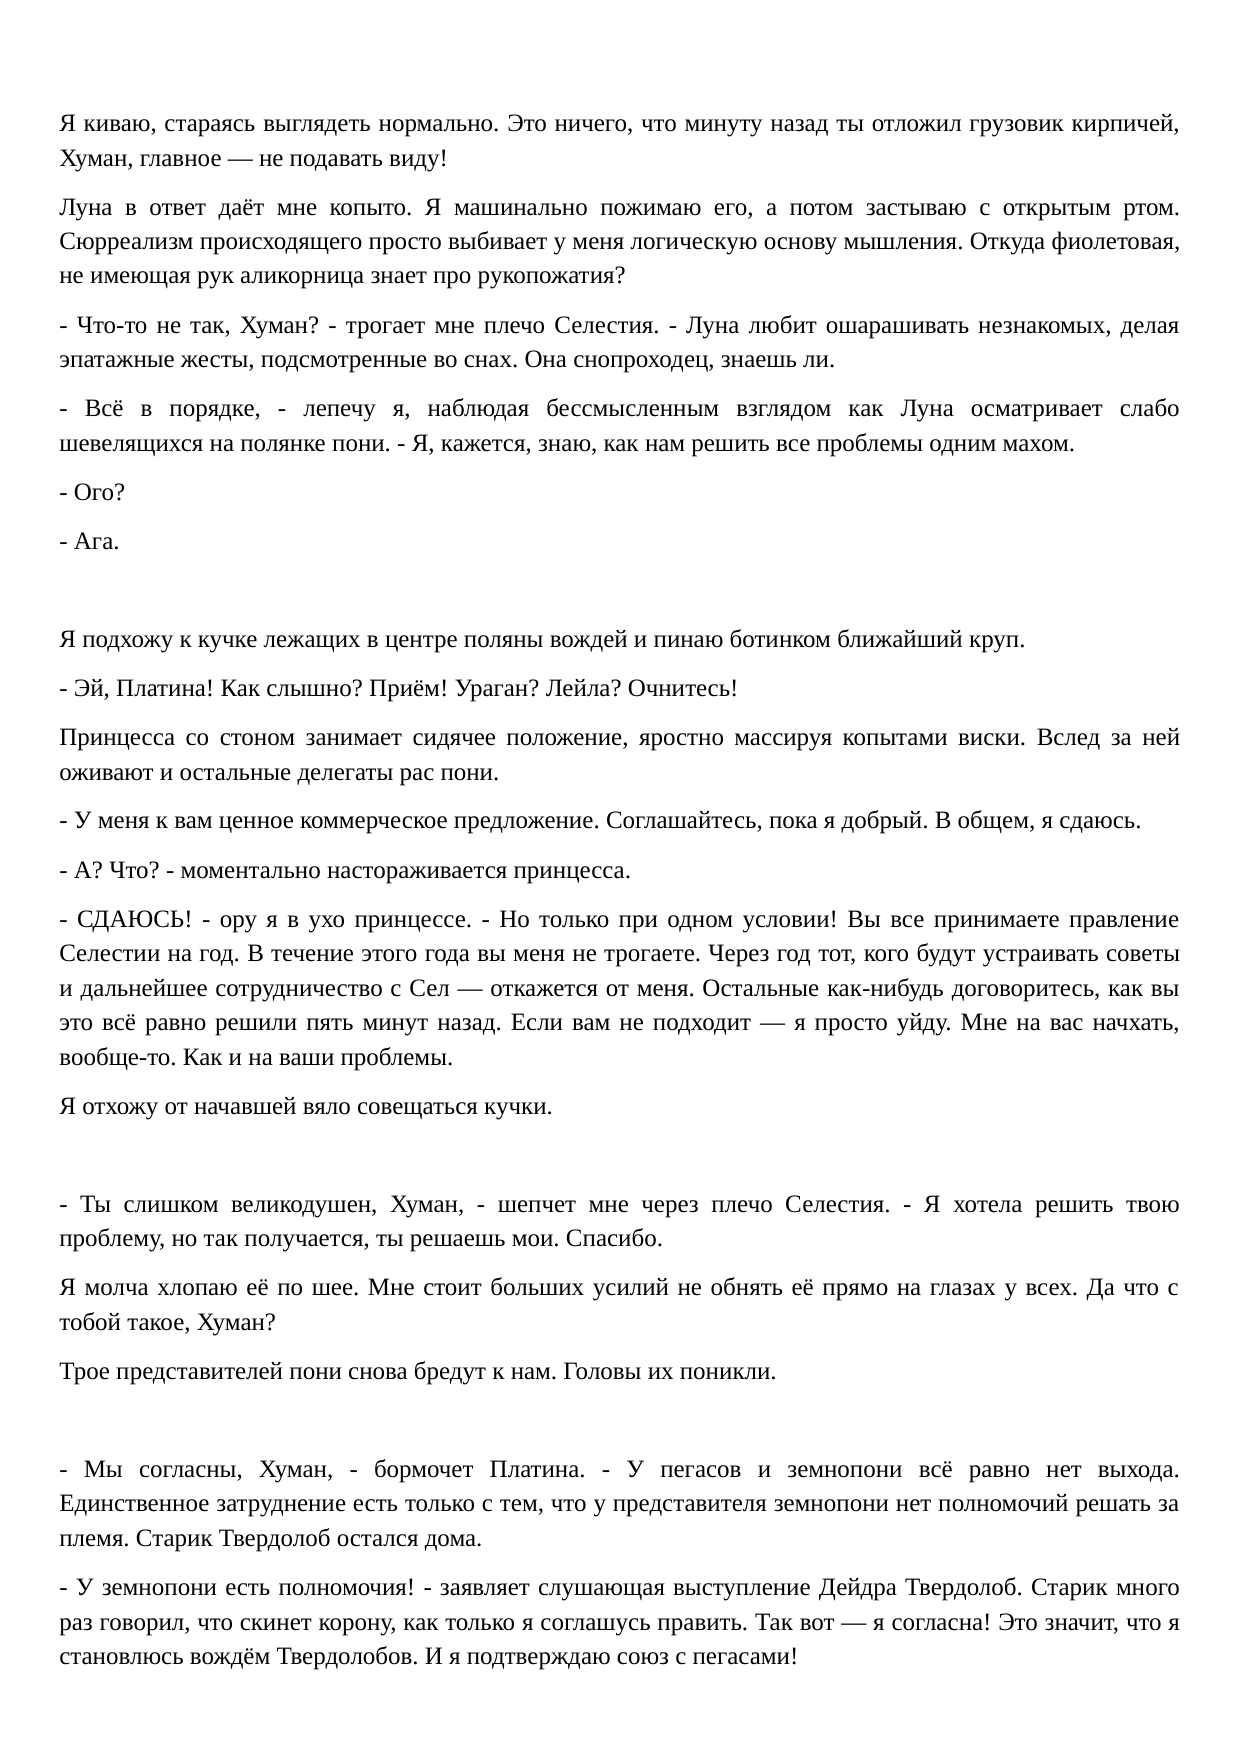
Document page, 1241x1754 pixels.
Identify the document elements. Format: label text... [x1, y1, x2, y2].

text - Ого? [59, 477, 1181, 506]
text - Эй, Платина! Как слышно? Приём! Ураган? Лейла? Очнитесь! [59, 673, 1181, 702]
text - Ага. [59, 526, 1181, 554]
text - Всё в порядке, - лепечу я, наблюдая бессмысленным взглядом как Луна осматривает слабо шевелящихся на полянке пони. - Я, кажется, знаю, как нам решить все проблемы одним махом. [59, 393, 1181, 456]
text - А? Что? - моментально настораживается принцесса. [59, 855, 1181, 883]
text Я отхожу от начавшей вяло совещаться кучки. [59, 1091, 1181, 1119]
text Трое представителей пони снова бредут к нам. Головы их поникли. [59, 1356, 1181, 1385]
text Луна в ответ даёт мне копыто. Я машинально пожимаю его, а потом застываю с открытым ртом. Сюрреализм происходящего просто выбивает у меня логическую основу мышления. Откуда фиолетовая, не имеющая рук аликорница знает про рукопожатия? [59, 192, 1181, 289]
text Я киваю, стараясь выглядеть нормально. Это ничего, что минуту назад ты отложил грузовик кирпичей, Хуман, главное — не подавать виду! [59, 108, 1181, 171]
text Я молча хлопаю её по шее. Мне стоит больших усилий не обнять её прямо на глазах у всех. Да что с тобой такое, Хуман? [59, 1272, 1181, 1336]
text - Ты слишком великодушен, Хуман, - шепчет мне через плечо Селестия. - Я хотела решить твою проблему, но так получается, ты решаешь мои. Спасибо. [59, 1189, 1181, 1252]
text Принцесса со стоном занимает сидячее положение, яростно массируя копытами виски. Вслед за ней оживают и остальные делегаты рас пони. [59, 722, 1181, 785]
text - Что-то не так, Хуман? - трогает мне плечо Селестия. - Луна любит ошарашивать незнакомых, делая эпатажные жесты, подсмотренные во снах. Она снопроходец, знаешь ли. [59, 310, 1181, 373]
text - Мы согласны, Хуман, - бормочет Платина. - У пегасов и земнопони всё равно нет выхода. Единственное затруднение есть только с тем, что у представителя земнопони нет полномочий решать за племя. Старик Твердолоб остался дома. [59, 1454, 1181, 1552]
text - У меня к вам ценное коммерческое предложение. Соглашайтесь, пока я добрый. В общем, я сдаюсь. [59, 806, 1181, 834]
text - СДАЮСЬ! - ору я в ухо принцессе. - Но только при одном условии! Вы все принимаете правление Селестии на год. В течение этого года вы меня не трогаете. Через год тот, кого будут устраивать советы и дальнейшее сотрудничество с Сел — откажется от меня. Остальные как-нибудь договоритесь, как вы это всё равно решили пять минут назад. Если вам не подходит — я просто уйду. Мне на вас начхать, вообще-то. Как и на ваши проблемы. [59, 904, 1181, 1070]
text Я подхожу к кучке лежащих в центре поляны вождей и пинаю ботинком ближайший круп. [59, 624, 1181, 653]
text - У земнопони есть полномочия! - заявляет слушающая выступление Дейдра Твердолоб. Старик много раз говорил, что скинет корону, как только я соглашусь править. Так вот — я согласна! Это значит, что я становлюсь вождём Твердолобов. И я подтверждаю союз с пегасами! [59, 1572, 1181, 1670]
